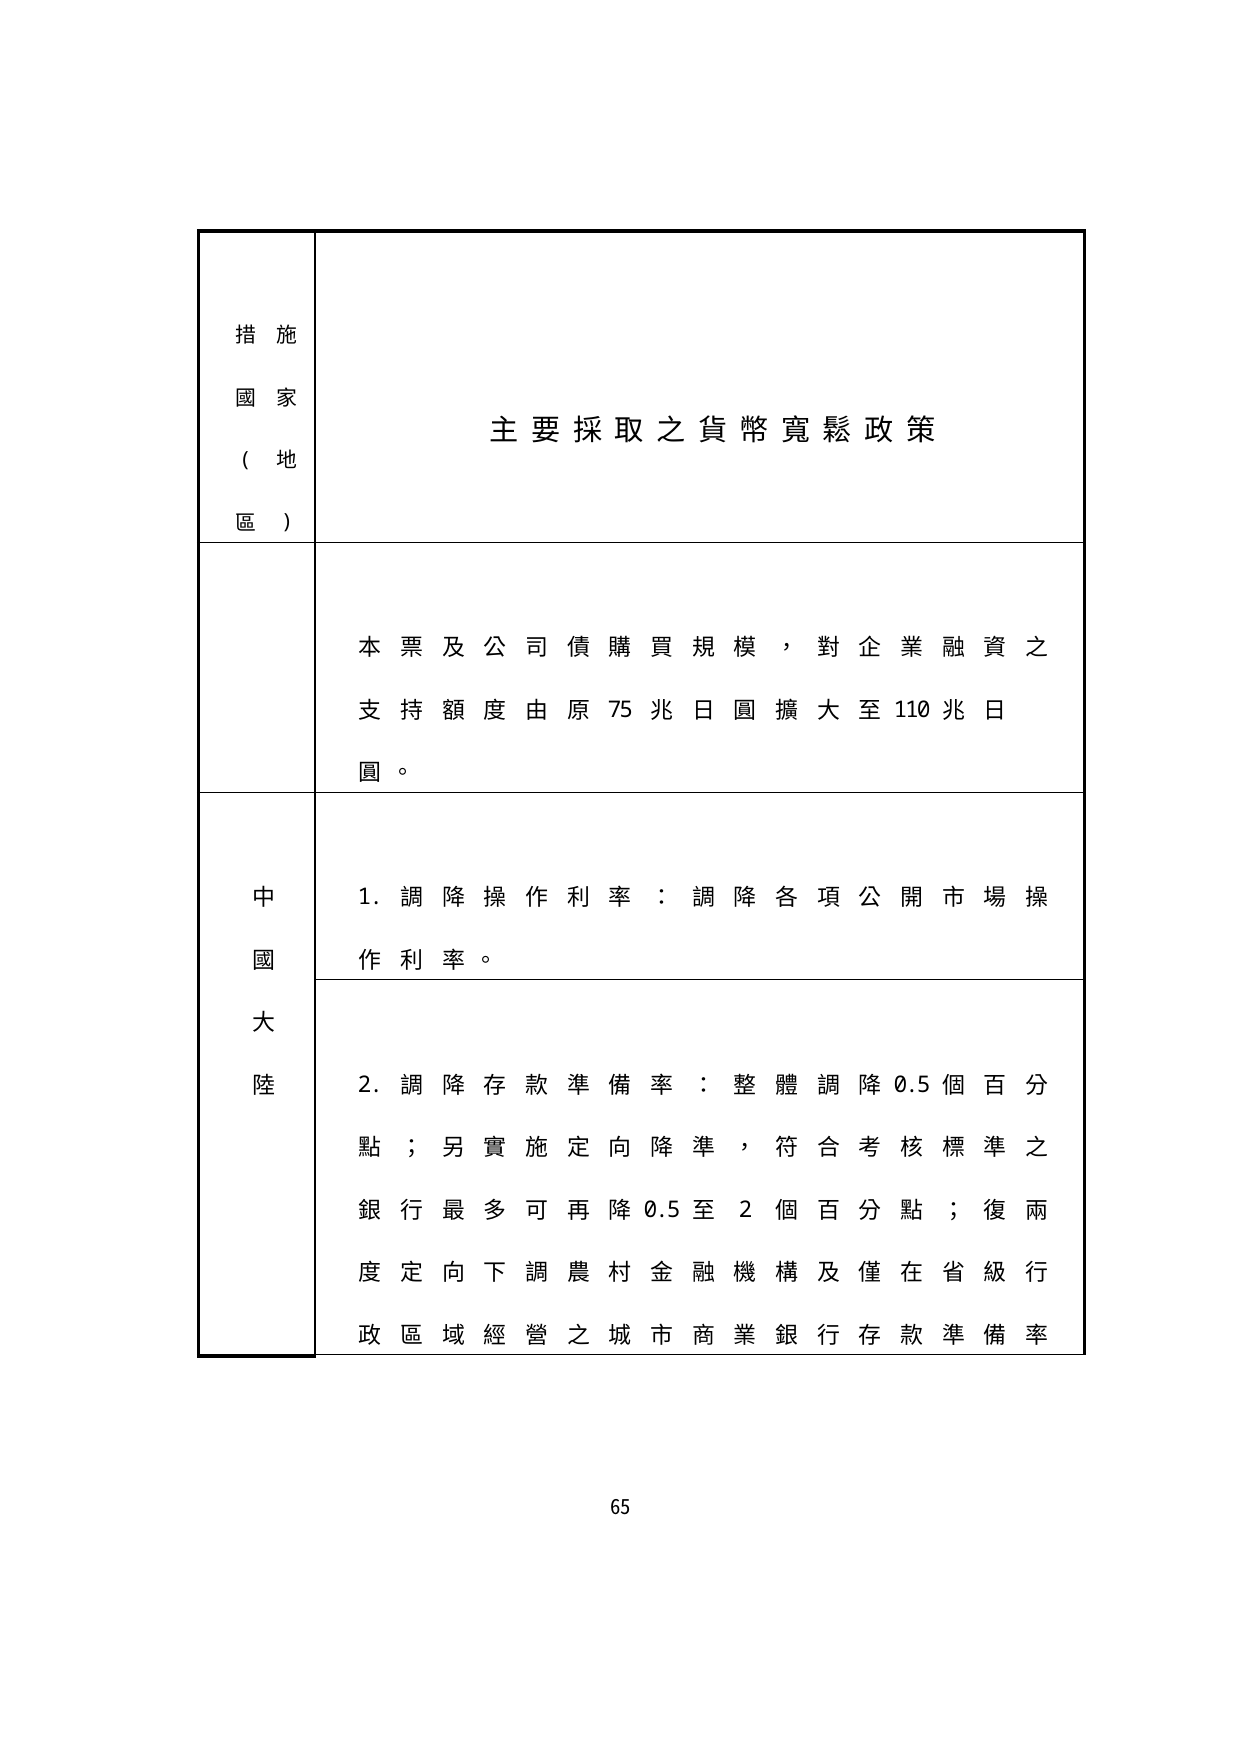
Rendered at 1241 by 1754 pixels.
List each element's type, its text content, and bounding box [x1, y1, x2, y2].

table_header 措施 國家(地區) [200, 233, 314, 542]
table_cell 2.調降存款準備率：整體調降0.5個百分點；另實施定向降準，符合考核標準之銀行最多可再降0.5至2個百分點；復兩度定向下調農村金融機構及僅在省級行政區域經營之城市商業銀行存款準備率 [316, 980, 1083, 1354]
table_header 主要採取之貨幣寬鬆政策 [316, 233, 1083, 542]
table_cell 1.調降操作利率：調降各項公開市場操作利率。 [316, 793, 1083, 979]
table_cell 本票及公司債購買規模，對企業融資之支持額度由原75兆日圓擴大至110兆日圓。 [316, 543, 1083, 792]
table_cell [200, 543, 314, 792]
table_cell 中國大陸 [200, 793, 314, 1354]
